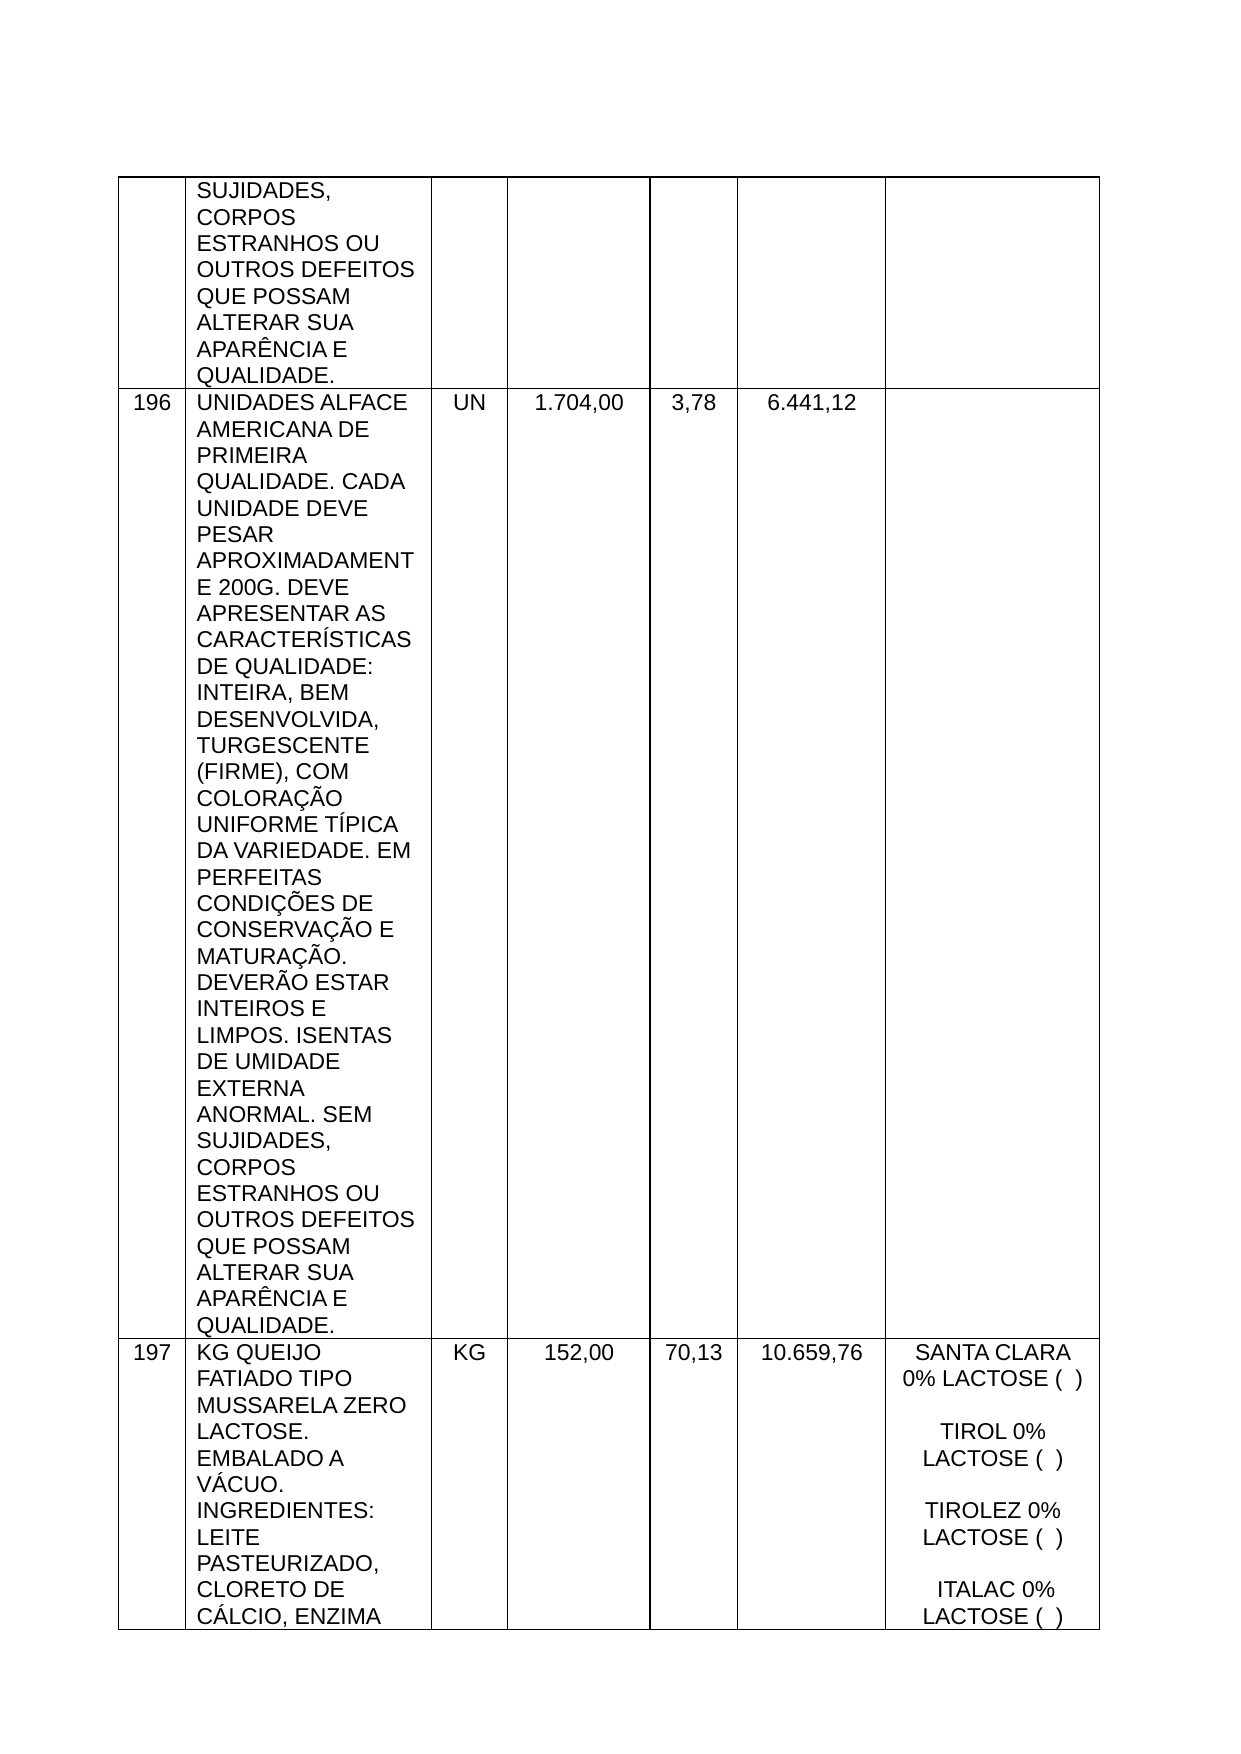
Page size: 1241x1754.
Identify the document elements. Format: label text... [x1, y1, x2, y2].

table_cell 196 [119, 389, 185, 1338]
table_cell 1.704,00 [508, 389, 649, 1338]
table_cell Kg [432, 1339, 507, 1629]
table_cell [886, 389, 1099, 1338]
table_cell 10.659,76 [738, 1339, 885, 1629]
table_cell 3,78 [651, 389, 737, 1338]
table_cell 6.441,12 [738, 389, 885, 1338]
table_cell sujidades, corpos estranhos ou outros defeitos que possam alterar sua aparência e qualidade. [186, 178, 431, 388]
table_cell Un [432, 389, 507, 1338]
table_cell Kg Queijo fatiado tipo mussarela zero lactose. Embalado a vácuo. Ingredientes: leite pasteurizado, cloreto de cálcio, enzima [186, 1339, 431, 1629]
table_cell [886, 178, 1099, 388]
table_cell [119, 178, 185, 388]
table_cell SANTA CLARA 0% LACTOSE ( ) TIROL 0% LACTOSE ( ) TIROLEZ 0% LACTOSE ( ) ITALAC 0% LACTOSE ( ) [886, 1339, 1099, 1629]
table_cell [508, 178, 649, 388]
table_cell 70,13 [651, 1339, 737, 1629]
table_cell 152,00 [508, 1339, 649, 1629]
table_cell 197 [119, 1339, 185, 1629]
table_cell Unidades Alface americana de primeira qualidade. Cada unidade deve pesar aproximadamente 200g. Deve apresentar as características de qualidade: inteira, bem desenvolvida, turgescente (firme), com coloração uniforme típica da variedade. Em perfeitas condições de conservação e maturação. Deverão estar inteiros e limpos. Isentas de umidade externa anormal. Sem sujidades, corpos estranhos ou outros defeitos que possam alterar sua aparência e qualidade. [186, 389, 431, 1338]
table_cell [651, 178, 737, 388]
table_cell [432, 178, 507, 388]
table_cell [738, 178, 885, 388]
